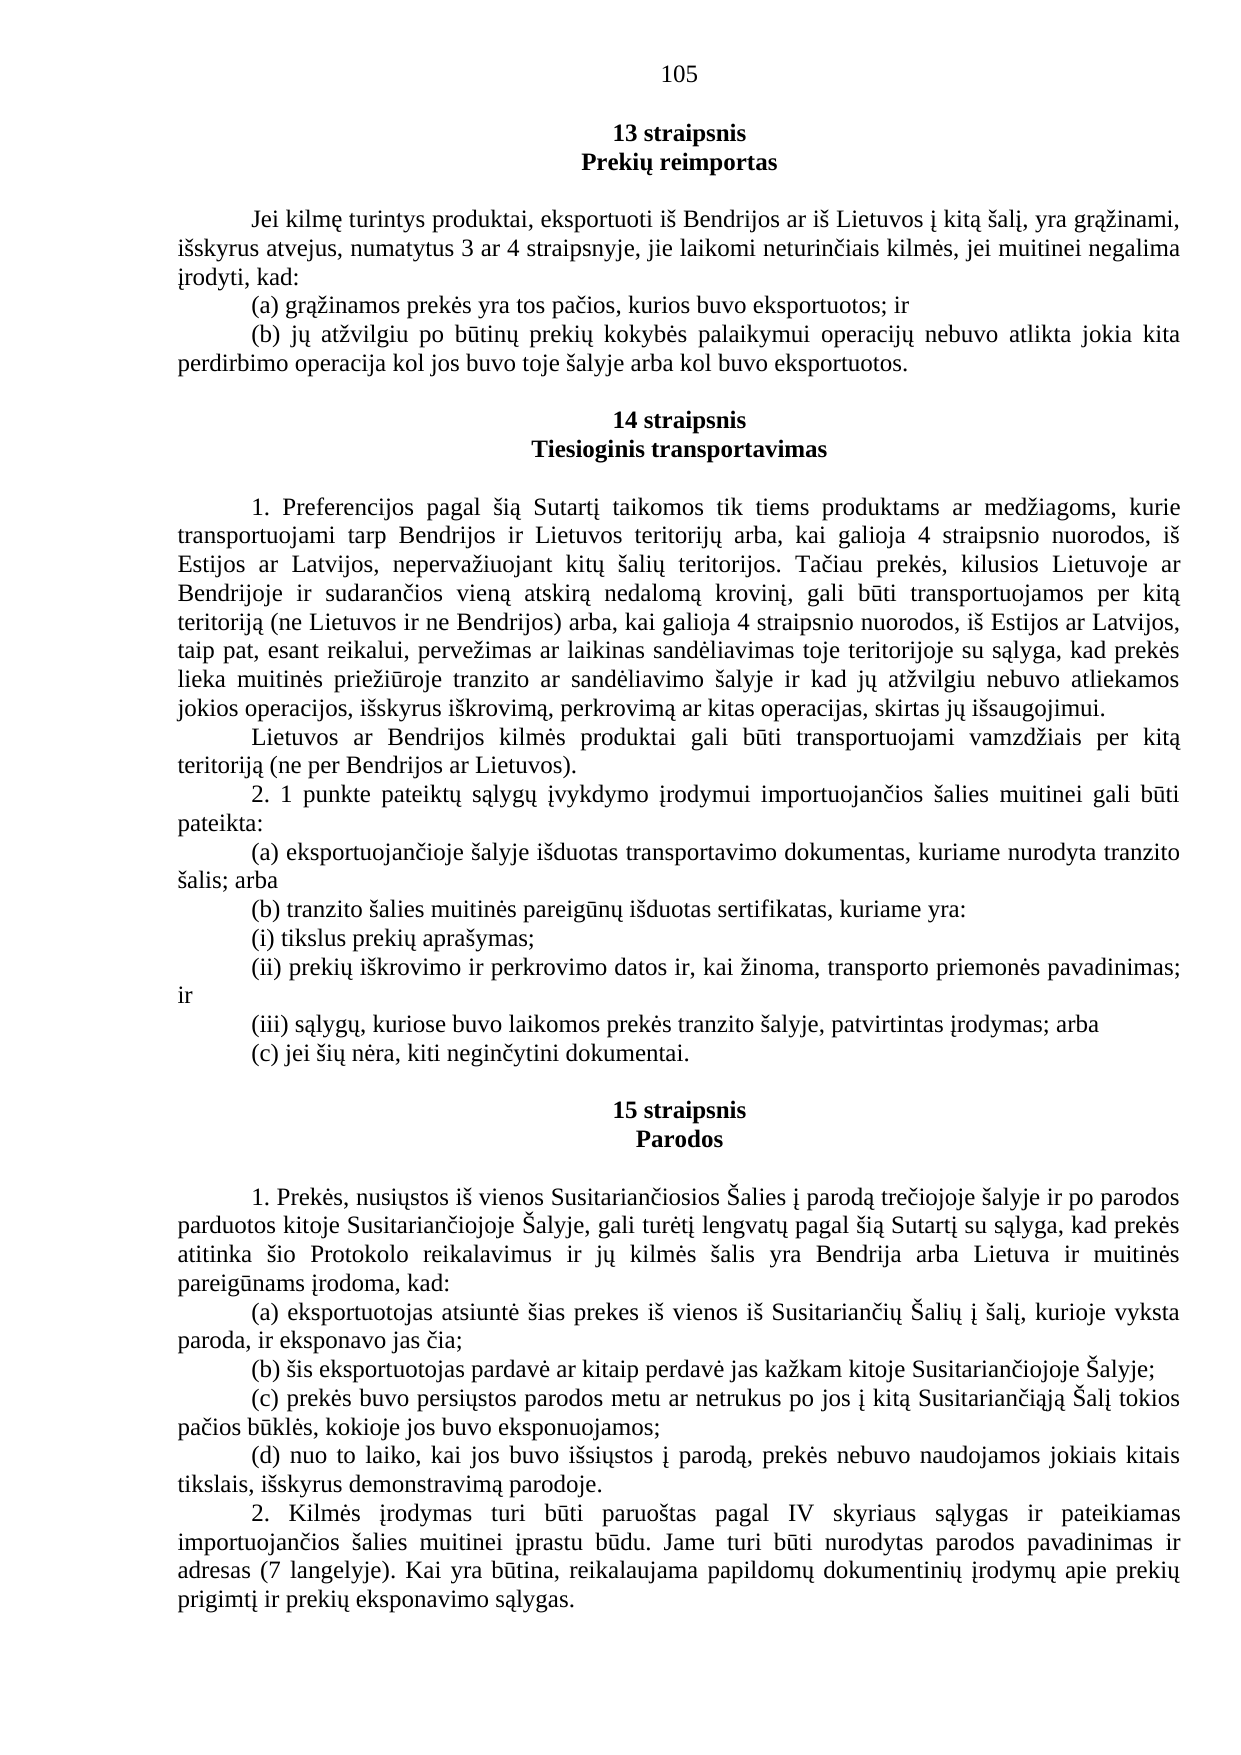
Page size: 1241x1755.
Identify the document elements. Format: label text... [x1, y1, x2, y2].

text (c) jei šių nėra, kiti neginčytini dokumentai. [177, 1038, 1181, 1067]
text 1. Preferencijos pagal šią Sutartį taikomos tik tiems produktams ar medžiagoms, kurie transportuojami tarp Bendrijos ir Lietuvos teritorijų arba, kai galioja 4 straipsnio nuorodos, iš Estijos ar Latvijos, nepervažiuojant kitų šalių teritorijos. Tačiau prekės, kilusios Lietuvoje ar Bendrijoje ir sudarančios vieną atskirą nedalomą krovinį, gali būti transportuojamos per kitą teritoriją (ne Lietuvos ir ne Bendrijos) arba, kai galioja 4 straipsnio nuorodos, iš Estijos ar Latvijos, taip pat, esant reikalui, pervežimas ar laikinas sandėliavimas toje teritorijoje su sąlyga, kad prekės lieka muitinės priežiūroje tranzito ar sandėliavimo šalyje ir kad jų atžvilgiu nebuvo atliekamos jokios operacijos, išskyrus iškrovimą, perkrovimą ar kitas operacijas, skirtas jų išsaugojimui. [177, 492, 1181, 722]
text (a) grąžinamos prekės yra tos pačios, kurios buvo eksportuotos; ir [177, 291, 1181, 319]
text Tiesioginis transportavimas [177, 434, 1181, 463]
text Prekių reimportas [177, 147, 1181, 176]
text 2. 1 punkte pateiktų sąlygų įvykdymo įrodymui importuojančios šalies muitinei gali būti pateikta: [177, 779, 1181, 837]
text (ii) prekių iškrovimo ir perkrovimo datos ir, kai žinoma, transporto priemonės pavadinimas; ir [177, 952, 1181, 1009]
text (d) nuo to laiko, kai jos buvo išsiųstos į parodą, prekės nebuvo naudojamos jokiais kitais tikslais, išskyrus demonstravimą parodoje. [177, 1441, 1181, 1498]
text (b) jų atžvilgiu po būtinų prekių kokybės palaikymui operacijų nebuvo atlikta jokia kita perdirbimo operacija kol jos buvo toje šalyje arba kol buvo eksportuotos. [177, 319, 1181, 377]
text (b) tranzito šalies muitinės pareigūnų išduotas sertifikatas, kuriame yra: [177, 894, 1181, 923]
text 2. Kilmės įrodymas turi būti paruoštas pagal IV skyriaus sąlygas ir pateikiamas importuojančios šalies muitinei įprastu būdu. Jame turi būti nurodytas parodos pavadinimas ir adresas (7 langelyje). Kai yra būtina, reikalaujama papildomų dokumentinių įrodymų apie prekių prigimtį ir prekių eksponavimo sąlygas. [177, 1498, 1181, 1613]
text Lietuvos ar Bendrijos kilmės produktai gali būti transportuojami vamzdžiais per kitą teritoriją (ne per Bendrijos ar Lietuvos). [177, 722, 1181, 779]
text (a) eksportuotojas atsiuntė šias prekes iš vienos iš Susitariančių Šalių į šalį, kurioje vyksta paroda, ir eksponavo jas čia; [177, 1297, 1181, 1354]
text 15 straipsnis [177, 1096, 1181, 1124]
text (i) tikslus prekių aprašymas; [177, 923, 1181, 952]
text Parodos [177, 1124, 1181, 1153]
text (a) eksportuojančioje šalyje išduotas transportavimo dokumentas, kuriame nurodyta tranzito šalis; arba [177, 837, 1181, 894]
text Jei kilmę turintys produktai, eksportuoti iš Bendrijos ar iš Lietuvos į kitą šalį, yra grąžinami, išskyrus atvejus, numatytus 3 ar 4 straipsnyje, jie laikomi neturinčiais kilmės, jei muitinei negalima įrodyti, kad: [177, 204, 1181, 291]
text (iii) sąlygų, kuriose buvo laikomos prekės tranzito šalyje, patvirtintas įrodymas; arba [177, 1009, 1181, 1038]
text (b) šis eksportuotojas pardavė ar kitaip perdavė jas kažkam kitoje Susitariančiojoje Šalyje; [177, 1354, 1181, 1383]
text (c) prekės buvo persiųstos parodos metu ar netrukus po jos į kitą Susitariančiąją Šalį tokios pačios būklės, kokioje jos buvo eksponuojamos; [177, 1383, 1181, 1441]
text 13 straipsnis [177, 118, 1181, 147]
text 1. Prekės, nusiųstos iš vienos Susitariančiosios Šalies į parodą trečiojoje šalyje ir po parodos parduotos kitoje Susitariančiojoje Šalyje, gali turėtį lengvatų pagal šią Sutartį su sąlyga, kad prekės atitinka šio Protokolo reikalavimus ir jų kilmės šalis yra Bendrija arba Lietuva ir muitinės pareigūnams įrodoma, kad: [177, 1182, 1181, 1297]
text 14 straipsnis [177, 406, 1181, 434]
